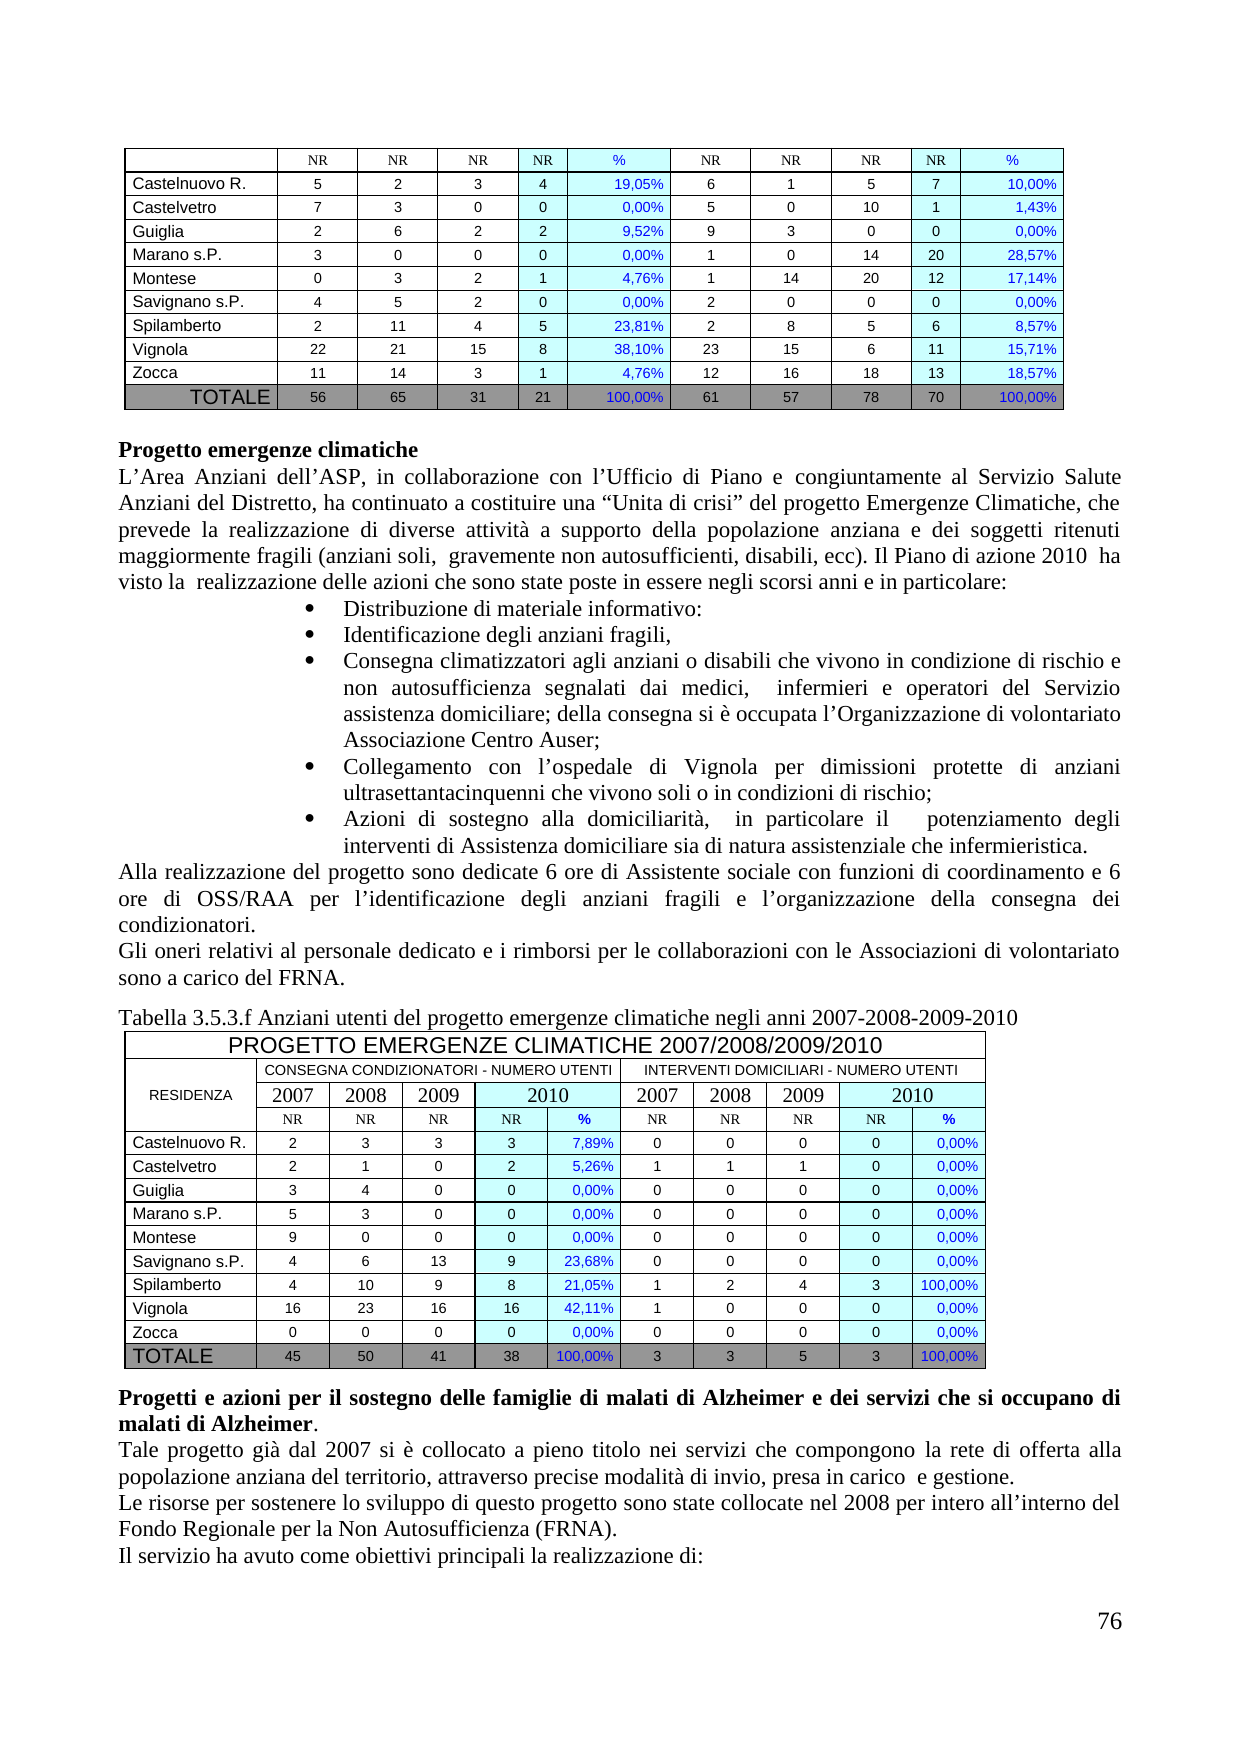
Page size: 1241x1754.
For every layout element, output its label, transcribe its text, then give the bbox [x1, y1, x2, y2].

table_cell 0 [621, 1226, 693, 1249]
table_cell 15 [438, 338, 518, 361]
table_cell 0 [621, 1179, 693, 1201]
table_cell 0 [621, 1250, 693, 1272]
table_cell 0 [476, 1321, 547, 1343]
table_cell 18,57% [961, 362, 1063, 384]
table_cell 12 [912, 267, 960, 289]
table_cell 0 [330, 1321, 402, 1343]
table_cell 0 [330, 1226, 402, 1249]
table_cell Guiglia [126, 1179, 256, 1201]
table_cell 8 [751, 314, 831, 337]
table_cell 4,76% [568, 267, 670, 289]
table_cell 19,05% [568, 173, 670, 195]
table_cell % [548, 1108, 620, 1131]
table_cell 38 [476, 1344, 547, 1368]
table_cell Zocca [126, 362, 277, 384]
table_cell 3 [840, 1274, 912, 1296]
text Alla realizzazione del progetto sono dedicate 6 ore di Assistente sociale con funzioni di coordinamento e 6 ore di OSS/RAA per l’identificazione degli anziani fragili e l’organizzazione della consegna dei condizionatori. [118, 858, 1122, 937]
table_cell 2008 [694, 1083, 766, 1107]
table_cell 2009 [767, 1083, 839, 1107]
table_cell 0 [358, 243, 437, 266]
table_cell 0,00% [913, 1179, 985, 1201]
table_cell 0 [912, 220, 960, 242]
table_cell 23,68% [548, 1250, 620, 1272]
table_cell % [568, 149, 670, 171]
table_cell 2 [278, 314, 357, 337]
table_cell 20 [832, 267, 911, 289]
table_cell 8 [519, 338, 567, 361]
table_cell 5,26% [548, 1155, 620, 1178]
table_cell 10 [330, 1274, 402, 1296]
table_cell 0 [694, 1321, 766, 1343]
text Progetto emergenze climatiche [118, 437, 1122, 463]
table_cell 0 [840, 1203, 912, 1225]
table_cell 1 [767, 1155, 839, 1178]
table_cell 15 [751, 338, 831, 361]
table_cell 1,43% [961, 196, 1063, 219]
table_cell 2007 [257, 1083, 329, 1107]
table_cell 0,00% [568, 243, 670, 266]
table_cell 0 [832, 220, 911, 242]
table_cell 0 [767, 1297, 839, 1320]
text L’Area Anziani dell’ASP, in collaborazione con l’Ufficio di Piano e congiuntamente al Servizio Salute Anziani del Distretto, ha continuato a costituire una “Unita di crisi” del progetto Emergenze Climatiche, che prevede la realizzazione di diverse attività a supporto della popolazione anziana e dei soggetti ritenuti maggiormente fragili (anziani soli, gravemente non autosufficienti, disabili, ecc). Il Piano di azione 2010 ha visto la realizzazione delle azioni che sono state poste in essere negli scorsi anni e in particolare: [118, 463, 1122, 595]
table_cell NR [694, 1108, 766, 1131]
table_cell 21 [358, 338, 437, 361]
table_cell 0 [438, 196, 518, 219]
table_cell Marano s.P. [126, 1203, 256, 1225]
table_cell 4 [330, 1179, 402, 1201]
table_cell Montese [126, 1226, 256, 1249]
table_cell 100,00% [913, 1274, 985, 1296]
table_cell 2 [438, 220, 518, 242]
table_cell Castelvetro [126, 196, 277, 219]
table_cell 4 [438, 314, 518, 337]
table_cell 1 [519, 362, 567, 384]
table_cell 1 [671, 243, 750, 266]
table_cell 15,71% [961, 338, 1063, 361]
table_cell NR [330, 1108, 402, 1131]
table_cell 17,14% [961, 267, 1063, 289]
table_cell 1 [694, 1155, 766, 1178]
table_cell 5 [519, 314, 567, 337]
table_cell 3 [694, 1344, 766, 1368]
table_cell NR [476, 1108, 547, 1131]
table_cell 2 [358, 173, 437, 195]
list Consegna climatizzatori agli anziani o disabili che vivono in condizione di rischio e non autosufficienza segnalati dai medici, infermieri e operatori del Servizio assistenza domiciliare; della consegna si è occupata l’Organizzazione di volontariato Associazione Centro Auser; [306, 647, 1122, 753]
table_cell 0 [621, 1321, 693, 1343]
table_cell 0,00% [568, 196, 670, 219]
table_cell NR [519, 149, 567, 171]
table_cell NR [257, 1108, 329, 1131]
table_cell Castelnuovo R. [126, 1132, 256, 1154]
table_cell Savignano s.P. [126, 291, 277, 313]
table_cell 4 [278, 291, 357, 313]
table_cell 11 [358, 314, 437, 337]
table_cell 2 [257, 1155, 329, 1178]
table_cell 100,00% [568, 385, 670, 409]
table_cell 9 [403, 1274, 474, 1296]
table_cell 6 [912, 314, 960, 337]
table_cell 5 [832, 314, 911, 337]
table_cell NR [621, 1108, 693, 1131]
table_cell 42,11% [548, 1297, 620, 1320]
table_cell NR [358, 149, 437, 171]
table_cell 0 [840, 1226, 912, 1249]
table_cell 16 [476, 1297, 547, 1320]
table_cell 23 [330, 1297, 402, 1320]
table_cell 0,00% [913, 1203, 985, 1225]
table_cell 5 [358, 291, 437, 313]
table_cell 4,76% [568, 362, 670, 384]
table_cell 3 [330, 1132, 402, 1154]
table_cell 0 [767, 1226, 839, 1249]
table_cell 0 [403, 1226, 474, 1249]
table_cell 45 [257, 1344, 329, 1368]
table_cell 0 [621, 1203, 693, 1225]
table_cell 9 [257, 1226, 329, 1249]
table_cell 1 [671, 267, 750, 289]
table_cell 3 [278, 243, 357, 266]
table_cell 0,00% [548, 1203, 620, 1225]
table_cell 0 [403, 1321, 474, 1343]
table_cell Vignola [126, 338, 277, 361]
table_cell 2 [438, 267, 518, 289]
table_cell 0 [767, 1321, 839, 1343]
table_cell 61 [671, 385, 750, 409]
table_cell 3 [257, 1179, 329, 1201]
table_cell 6 [832, 338, 911, 361]
table_cell 2 [476, 1155, 547, 1178]
table_cell 20 [912, 243, 960, 266]
table_cell 0 [438, 243, 518, 266]
table_cell NR [832, 149, 911, 171]
table_cell 0,00% [961, 220, 1063, 242]
table_cell 70 [912, 385, 960, 409]
table_cell NR [278, 149, 357, 171]
table_cell 8,57% [961, 314, 1063, 337]
table_cell 1 [621, 1297, 693, 1320]
table_cell 7,89% [548, 1132, 620, 1154]
table_cell 9,52% [568, 220, 670, 242]
table_cell 78 [832, 385, 911, 409]
list Distribuzione di materiale informativo: [306, 595, 1122, 621]
table_cell Guiglia [126, 220, 277, 242]
table_cell 13 [912, 362, 960, 384]
table_cell 2009 [403, 1083, 474, 1107]
table_cell 2 [438, 291, 518, 313]
table_cell 0 [519, 196, 567, 219]
table_cell 0,00% [913, 1297, 985, 1320]
table_cell 0 [257, 1321, 329, 1343]
table_cell 3 [438, 173, 518, 195]
table_cell NR [403, 1108, 474, 1131]
table_cell 0 [751, 196, 831, 219]
table_cell 0 [694, 1250, 766, 1272]
table_cell Vignola [126, 1297, 256, 1320]
table_cell 1 [330, 1155, 402, 1178]
table_cell 3 [621, 1344, 693, 1368]
table_cell Montese [126, 267, 277, 289]
table_cell 1 [519, 267, 567, 289]
table_cell 2 [257, 1132, 329, 1154]
table_cell NR [438, 149, 518, 171]
text Tabella 3.5.3.f Anziani utenti del progetto emergenze climatiche negli anni 2007-2008-2009-2010 [118, 1004, 1122, 1031]
table_cell 0,00% [548, 1179, 620, 1201]
table_cell NR [840, 1108, 912, 1131]
table_cell 3 [840, 1344, 912, 1368]
table_cell Marano s.P. [126, 243, 277, 266]
table_cell 0 [278, 267, 357, 289]
table_cell 4 [519, 173, 567, 195]
table_cell 2 [278, 220, 357, 242]
table_cell % [961, 149, 1063, 171]
table_cell 100,00% [961, 385, 1063, 409]
table_cell 4 [257, 1250, 329, 1272]
table_cell CONSEGNA CONDIZIONATORI - NUMERO UTENTI [257, 1059, 620, 1082]
table_cell 0 [767, 1250, 839, 1272]
table_cell 18 [832, 362, 911, 384]
table_cell TOTALE [126, 1344, 256, 1368]
table_cell 3 [438, 362, 518, 384]
table_cell 2008 [330, 1083, 402, 1107]
table_cell 0 [403, 1155, 474, 1178]
table_cell 0 [519, 291, 567, 313]
table_cell 6 [330, 1250, 402, 1272]
table_cell 1 [912, 196, 960, 219]
table_cell 14 [358, 362, 437, 384]
list Collegamento con l’ospedale di Vignola per dimissioni protette di anziani ultrasettantacinquenni che vivono soli o in condizioni di rischio; [306, 753, 1122, 806]
table_cell 0 [403, 1203, 474, 1225]
table_cell 0 [840, 1297, 912, 1320]
table_cell 0,00% [568, 291, 670, 313]
table_cell 0 [767, 1132, 839, 1154]
table_cell 3 [330, 1203, 402, 1225]
table_cell 16 [257, 1297, 329, 1320]
table_cell 5 [767, 1344, 839, 1368]
table_cell Savignano s.P. [126, 1250, 256, 1272]
table_cell 1 [621, 1155, 693, 1178]
table_cell 2010 [840, 1083, 985, 1107]
table_cell 1 [621, 1274, 693, 1296]
table_cell 31 [438, 385, 518, 409]
table_cell 0,00% [913, 1321, 985, 1343]
table_cell 0,00% [548, 1226, 620, 1249]
table_cell 57 [751, 385, 831, 409]
table_cell 0 [840, 1179, 912, 1201]
table_cell 0,00% [913, 1250, 985, 1272]
list Azioni di sostegno alla domiciliarità, in particolare il potenziamento degli interventi di Assistenza domiciliare sia di natura assistenziale che infermieristica. [306, 806, 1122, 858]
table_cell NR [751, 149, 831, 171]
table_cell RESIDENZA [126, 1059, 256, 1131]
table_cell 2010 [476, 1083, 620, 1107]
table_cell TOTALE [126, 385, 277, 409]
table_cell 23 [671, 338, 750, 361]
table_cell 0 [751, 291, 831, 313]
table_cell 0 [476, 1179, 547, 1201]
table_cell 13 [403, 1250, 474, 1272]
table_cell 7 [278, 196, 357, 219]
table_cell 0 [832, 291, 911, 313]
table_cell 3 [751, 220, 831, 242]
table_cell 4 [767, 1274, 839, 1296]
text Gli oneri relativi al personale dedicato e i rimborsi per le collaborazioni con le Associazioni di volontariato sono a carico del FRNA. [118, 937, 1122, 990]
table_cell 0,00% [913, 1226, 985, 1249]
table_cell 7 [912, 173, 960, 195]
table_cell 9 [671, 220, 750, 242]
table_cell 0,00% [961, 291, 1063, 313]
table_cell 5 [832, 173, 911, 195]
table_cell 0 [519, 243, 567, 266]
table_cell NR [671, 149, 750, 171]
table_cell 0 [476, 1203, 547, 1225]
table_cell 0 [694, 1297, 766, 1320]
table_cell 56 [278, 385, 357, 409]
table_cell 11 [912, 338, 960, 361]
table_cell 0 [476, 1226, 547, 1249]
table_cell 0 [751, 243, 831, 266]
table_cell 100,00% [548, 1344, 620, 1368]
table_cell 8 [476, 1274, 547, 1296]
table_cell 28,57% [961, 243, 1063, 266]
table_cell INTERVENTI DOMICILIARI - NUMERO UTENTI [621, 1059, 985, 1082]
table_cell 0 [840, 1321, 912, 1343]
table_cell 3 [476, 1132, 547, 1154]
table_cell 5 [257, 1203, 329, 1225]
table_cell 0 [694, 1226, 766, 1249]
table_cell 0 [767, 1203, 839, 1225]
table_cell 38,10% [568, 338, 670, 361]
table_cell 22 [278, 338, 357, 361]
table_cell 0,00% [913, 1155, 985, 1178]
table_cell 2 [519, 220, 567, 242]
table_cell 0 [403, 1179, 474, 1201]
text Progetti e azioni per il sostegno delle famiglie di malati di Alzheimer e dei servizi che si occupano di malati di Alzheimer. [118, 1384, 1122, 1436]
table_cell Castelvetro [126, 1155, 256, 1178]
table_cell 2 [694, 1274, 766, 1296]
table_cell 0 [840, 1155, 912, 1178]
table_cell 14 [751, 267, 831, 289]
table_cell Zocca [126, 1321, 256, 1343]
table_cell 65 [358, 385, 437, 409]
table_cell 10 [832, 196, 911, 219]
table_cell 100,00% [913, 1344, 985, 1368]
table_cell 21,05% [548, 1274, 620, 1296]
table_cell Spilamberto [126, 1274, 256, 1296]
table_cell 10,00% [961, 173, 1063, 195]
table_cell 0 [694, 1179, 766, 1201]
table_cell 3 [358, 196, 437, 219]
table_cell 23,81% [568, 314, 670, 337]
table_cell Spilamberto [126, 314, 277, 337]
table_cell 50 [330, 1344, 402, 1368]
table_cell [126, 149, 277, 171]
table_cell 5 [671, 196, 750, 219]
table_cell 1 [751, 173, 831, 195]
table_cell 0 [694, 1132, 766, 1154]
text Il servizio ha avuto come obiettivi principali la realizzazione di: [118, 1542, 1122, 1568]
table_cell 6 [671, 173, 750, 195]
table_cell 3 [403, 1132, 474, 1154]
table_cell 9 [476, 1250, 547, 1272]
text Tale progetto già dal 2007 si è collocato a pieno titolo nei servizi che compongono la rete di offerta alla popolazione anziana del territorio, attraverso precise modalità di invio, presa in carico e gestione. [118, 1436, 1122, 1489]
table_cell 12 [671, 362, 750, 384]
table_cell 2007 [621, 1083, 693, 1107]
table_cell 0 [621, 1132, 693, 1154]
table_cell 0 [840, 1132, 912, 1154]
table_cell 11 [278, 362, 357, 384]
table_cell % [913, 1108, 985, 1131]
table_cell Castelnuovo R. [126, 173, 277, 195]
text Le risorse per sostenere lo sviluppo di questo progetto sono state collocate nel 2008 per intero all’interno del Fondo Regionale per la Non Autosufficienza (FRNA). [118, 1489, 1122, 1542]
table_cell 6 [358, 220, 437, 242]
table_cell 0 [694, 1203, 766, 1225]
table_cell 14 [832, 243, 911, 266]
table_cell 5 [278, 173, 357, 195]
table_cell 41 [403, 1344, 474, 1368]
table_cell 21 [519, 385, 567, 409]
list Identificazione degli anziani fragili, [306, 621, 1122, 647]
table_cell 3 [358, 267, 437, 289]
table_cell 0,00% [913, 1132, 985, 1154]
table_cell 4 [257, 1274, 329, 1296]
table_cell NR [767, 1108, 839, 1131]
table_cell 16 [403, 1297, 474, 1320]
table_cell 2 [671, 314, 750, 337]
table_cell 0 [767, 1179, 839, 1201]
table_cell 2 [671, 291, 750, 313]
table_cell NR [912, 149, 960, 171]
table_cell 0,00% [548, 1321, 620, 1343]
table_header PROGETTO EMERGENZE CLIMATICHE 2007/2008/2009/2010 [126, 1032, 985, 1058]
table_cell 0 [840, 1250, 912, 1272]
table_cell 16 [751, 362, 831, 384]
table_cell 0 [912, 291, 960, 313]
